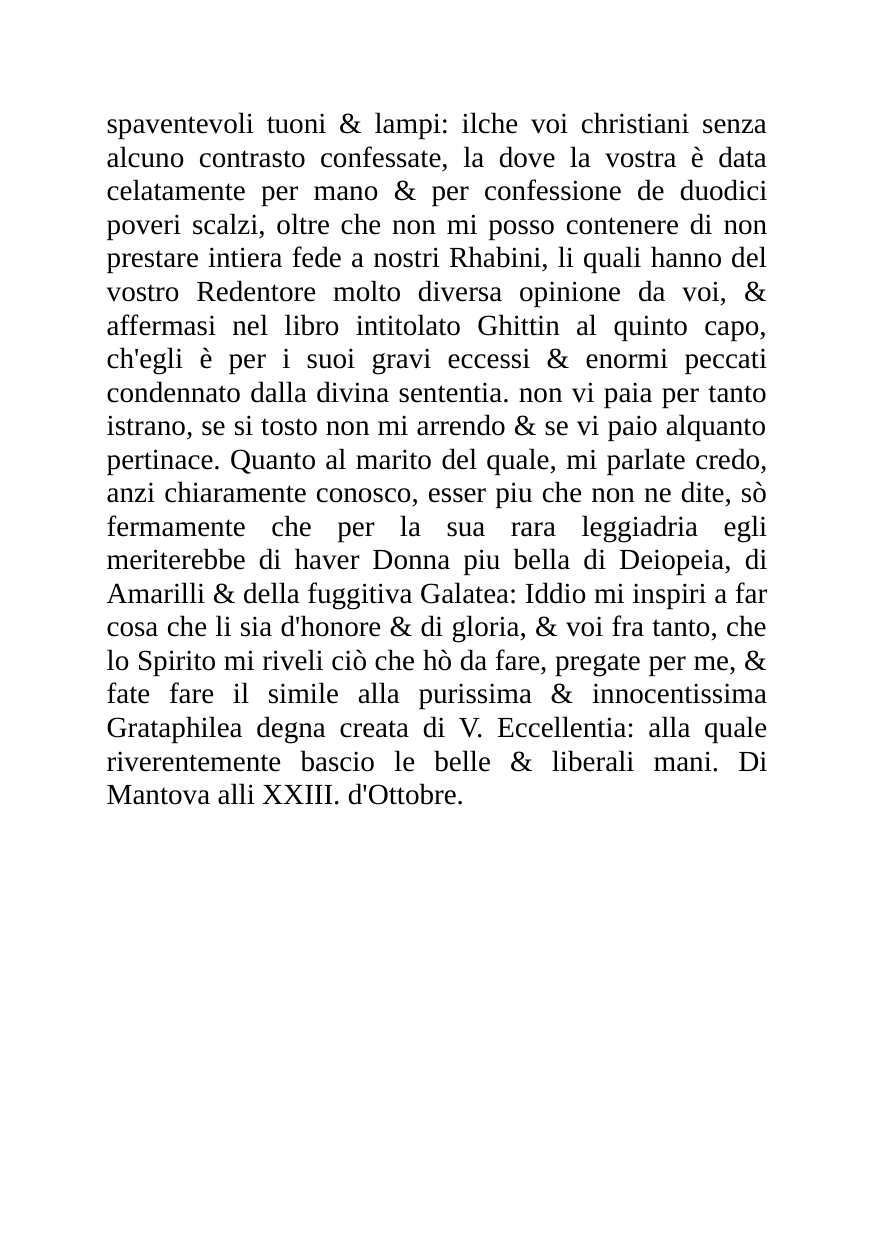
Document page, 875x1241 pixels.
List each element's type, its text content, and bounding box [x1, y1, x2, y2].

text spaventevoli tuoni & lampi: ilche voi christiani senza alcuno contrasto confessate, la dove la vostra è data celatamente per mano & per confessione de duodici poveri scalzi, oltre che non mi posso contenere di non prestare intiera fede a nostri Rhabini, li quali hanno del vostro Redentore molto diversa opinione da voi, & affermasi nel libro intitolato Ghittin al quinto capo, ch'egli è per i suoi gravi eccessi & enormi peccati condennato dalla divina sententia. non vi paia per tanto istrano, se si tosto non mi arrendo & se vi paio alquanto pertinace. Quanto al marito del quale, mi parlate credo, anzi chiaramente conosco, esser piu che non ne dite, sò fermamente che per la sua rara leggiadria egli meriterebbe di haver Donna piu bella di Deiopeia, di Amarilli & della fuggitiva Galatea: Iddio mi inspiri a far cosa che li sia d'honore & di gloria, & voi fra tanto, che lo Spirito mi riveli ciò che hò da fare, pregate per me, & fate fare il simile alla purissima & innocentissima Grataphilea degna creata di V. Eccellentia: alla quale riverentemente bascio le belle & liberali mani. Di Mantova alli XXIII. d'Ottobre. [106, 106, 768, 811]
